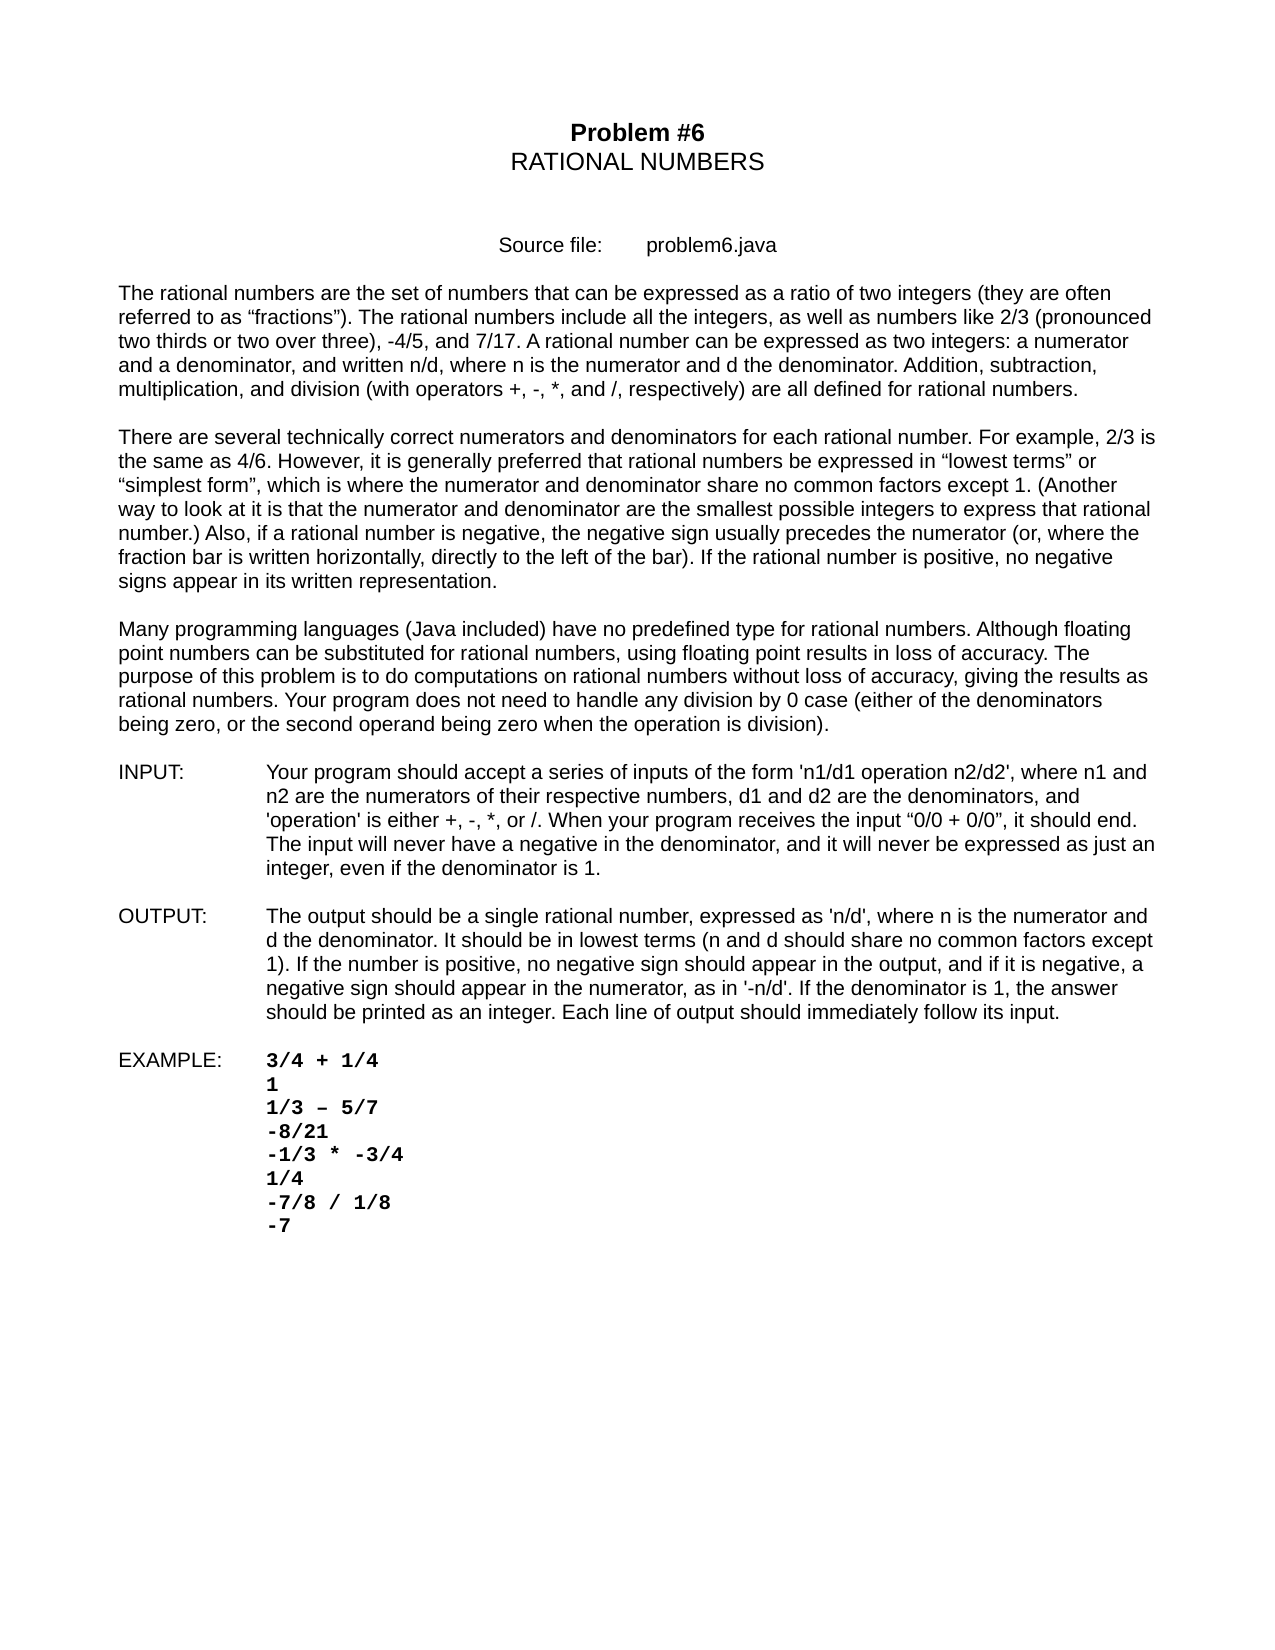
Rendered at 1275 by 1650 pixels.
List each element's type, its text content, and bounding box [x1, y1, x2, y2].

text RATIONAL NUMBERS [118, 147, 1157, 176]
text -7 [118, 1215, 1157, 1239]
text -8/21 [118, 1121, 1157, 1144]
text 1 [118, 1073, 1157, 1097]
text Source file: problem6.java [118, 233, 1157, 257]
text Many programming languages (Java included) have no predefined type for rational numbers. Although floating point numbers can be substituted for rational numbers, using floating point results in loss of accuracy. The purpose of this problem is to do computations on rational numbers without loss of accuracy, giving the results as rational numbers. Your program does not need to handle any division by 0 case (either of the denominators being zero, or the second operand being zero when the operation is division). [118, 616, 1157, 736]
text 1/3 – 5/7 [118, 1097, 1157, 1121]
text There are several technically correct numerators and denominators for each rational number. For example, 2/3 is the same as 4/6. However, it is generally preferred that rational numbers be expressed in “lowest terms” or “simplest form”, which is where the numerator and denominator share no common factors except 1. (Another way to look at it is that the numerator and denominator are the smallest possible integers to express that rational number.) Also, if a rational number is negative, the negative sign usually precedes the numerator (or, where the fraction bar is written horizontally, directly to the left of the bar). If the rational number is positive, no negative signs appear in its written representation. [118, 425, 1157, 592]
text -1/3 * -3/4 [118, 1144, 1157, 1168]
text The rational numbers are the set of numbers that can be expressed as a ratio of two integers (they are often referred to as “fractions”). The rational numbers include all the integers, as well as numbers like 2/3 (pronounced two thirds or two over three), -4/5, and 7/17. A rational number can be expressed as two integers: a numerator and a denominator, and written n/d, where n is the numerator and d the denominator. Addition, subtraction, multiplication, and division (with operators +, -, *, and /, respectively) are all defined for rational numbers. [118, 281, 1157, 401]
text EXAMPLE: 3/4 + 1/4 [118, 1048, 1157, 1073]
text INPUT: Your program should accept a series of inputs of the form 'n1/d1 operation n2/d2', where n1 and n2 are the numerators of their respective numbers, d1 and d2 are the denominators, and 'operation' is either +, -, *, or /. When your program receives the input “0/0 + 0/0”, it should end. The input will never have a negative in the denominator, and it will never be expressed as just an integer, even if the denominator is 1. [118, 760, 1157, 880]
text -7/8 / 1/8 [118, 1192, 1157, 1215]
text OUTPUT: The output should be a single rational number, expressed as 'n/d', where n is the numerator and d the denominator. It should be in lowest terms (n and d should share no common factors except 1). If the number is positive, no negative sign should appear in the output, and if it is negative, a negative sign should appear in the numerator, as in '-n/d'. If the denominator is 1, the answer should be printed as an integer. Each line of output should immediately follow its input. [118, 904, 1157, 1024]
text 1/4 [118, 1168, 1157, 1192]
text Problem #6 [118, 118, 1157, 147]
